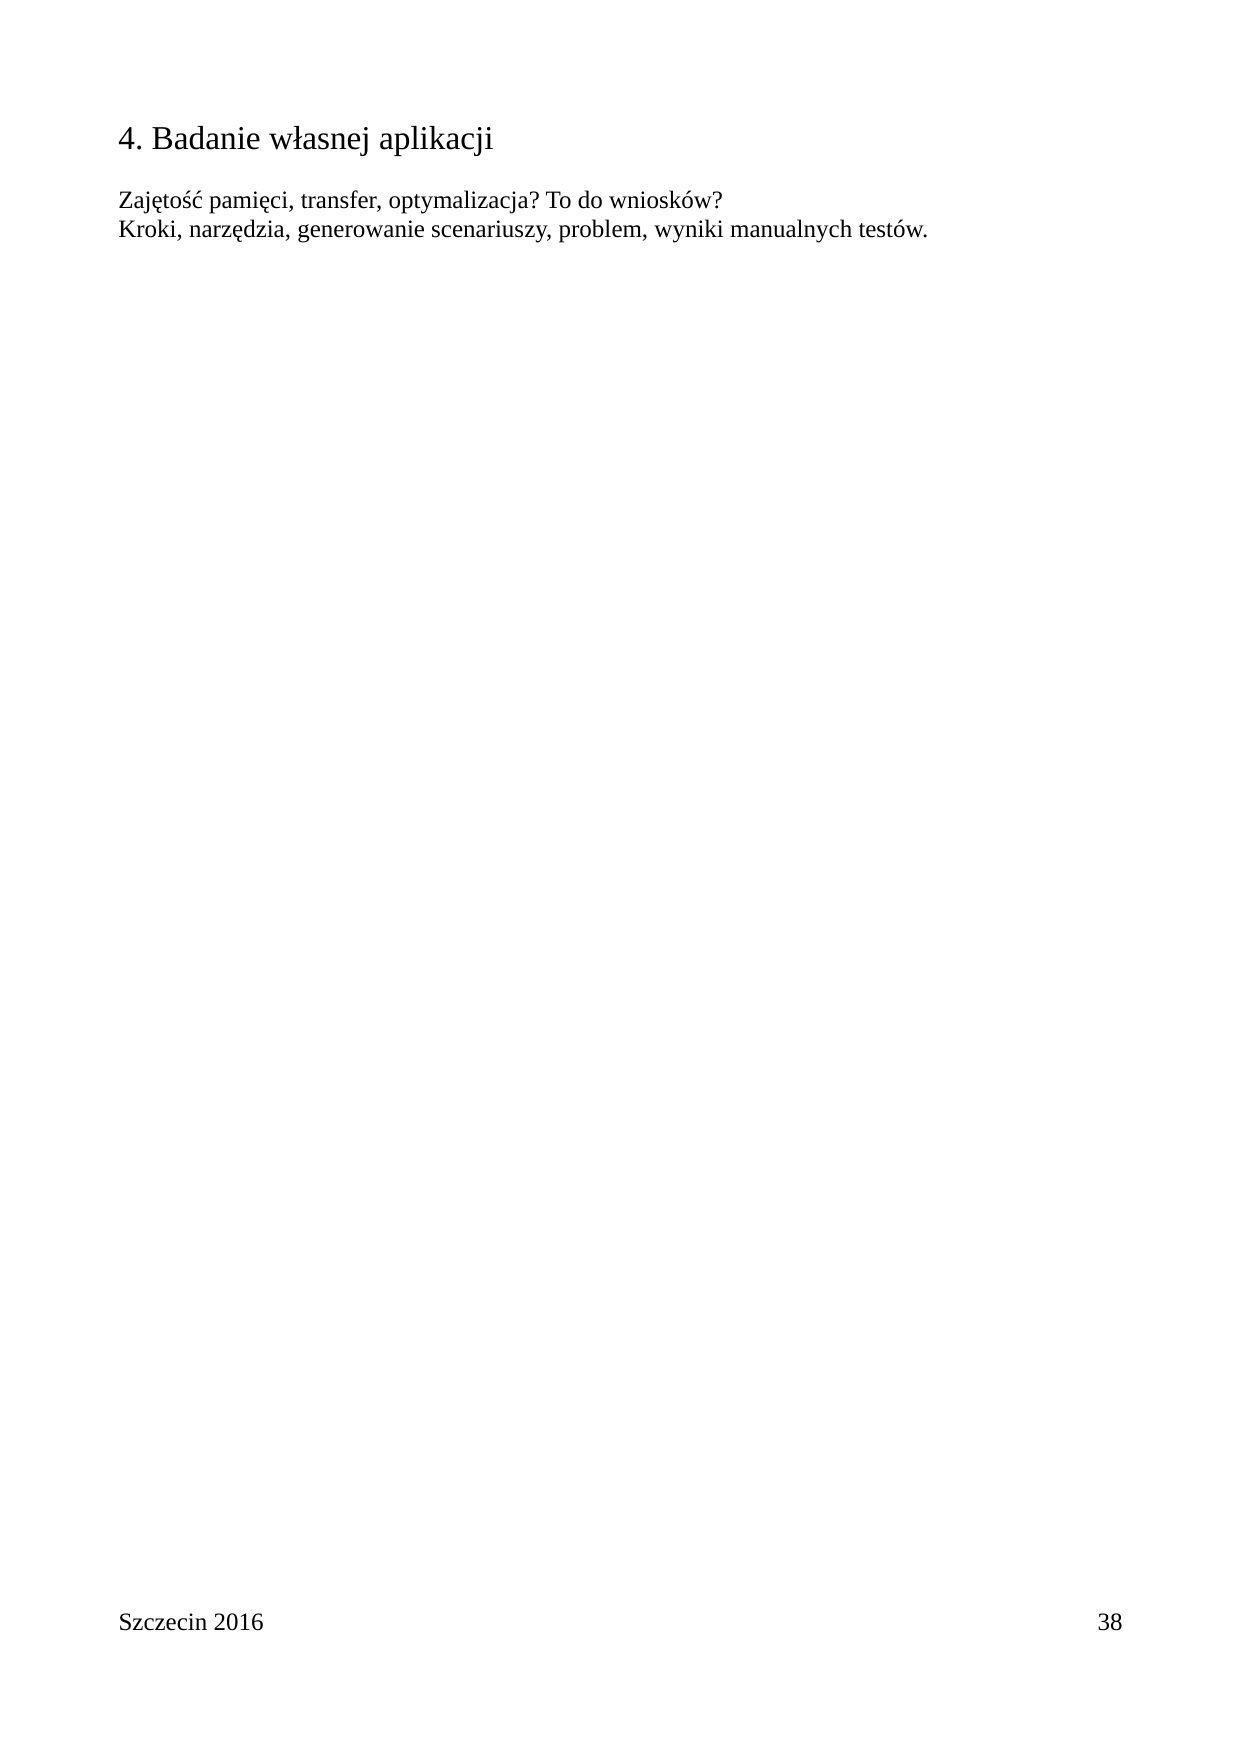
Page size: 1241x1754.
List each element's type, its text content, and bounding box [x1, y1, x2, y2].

subtitle 4. Badanie własnej aplikacji [118, 118, 1122, 156]
text Zajętość pamięci, transfer, optymalizacja? To do wniosków? Kroki, narzędzia, generowanie scenariuszy, problem, wyniki manualnych testów. [118, 185, 1122, 243]
